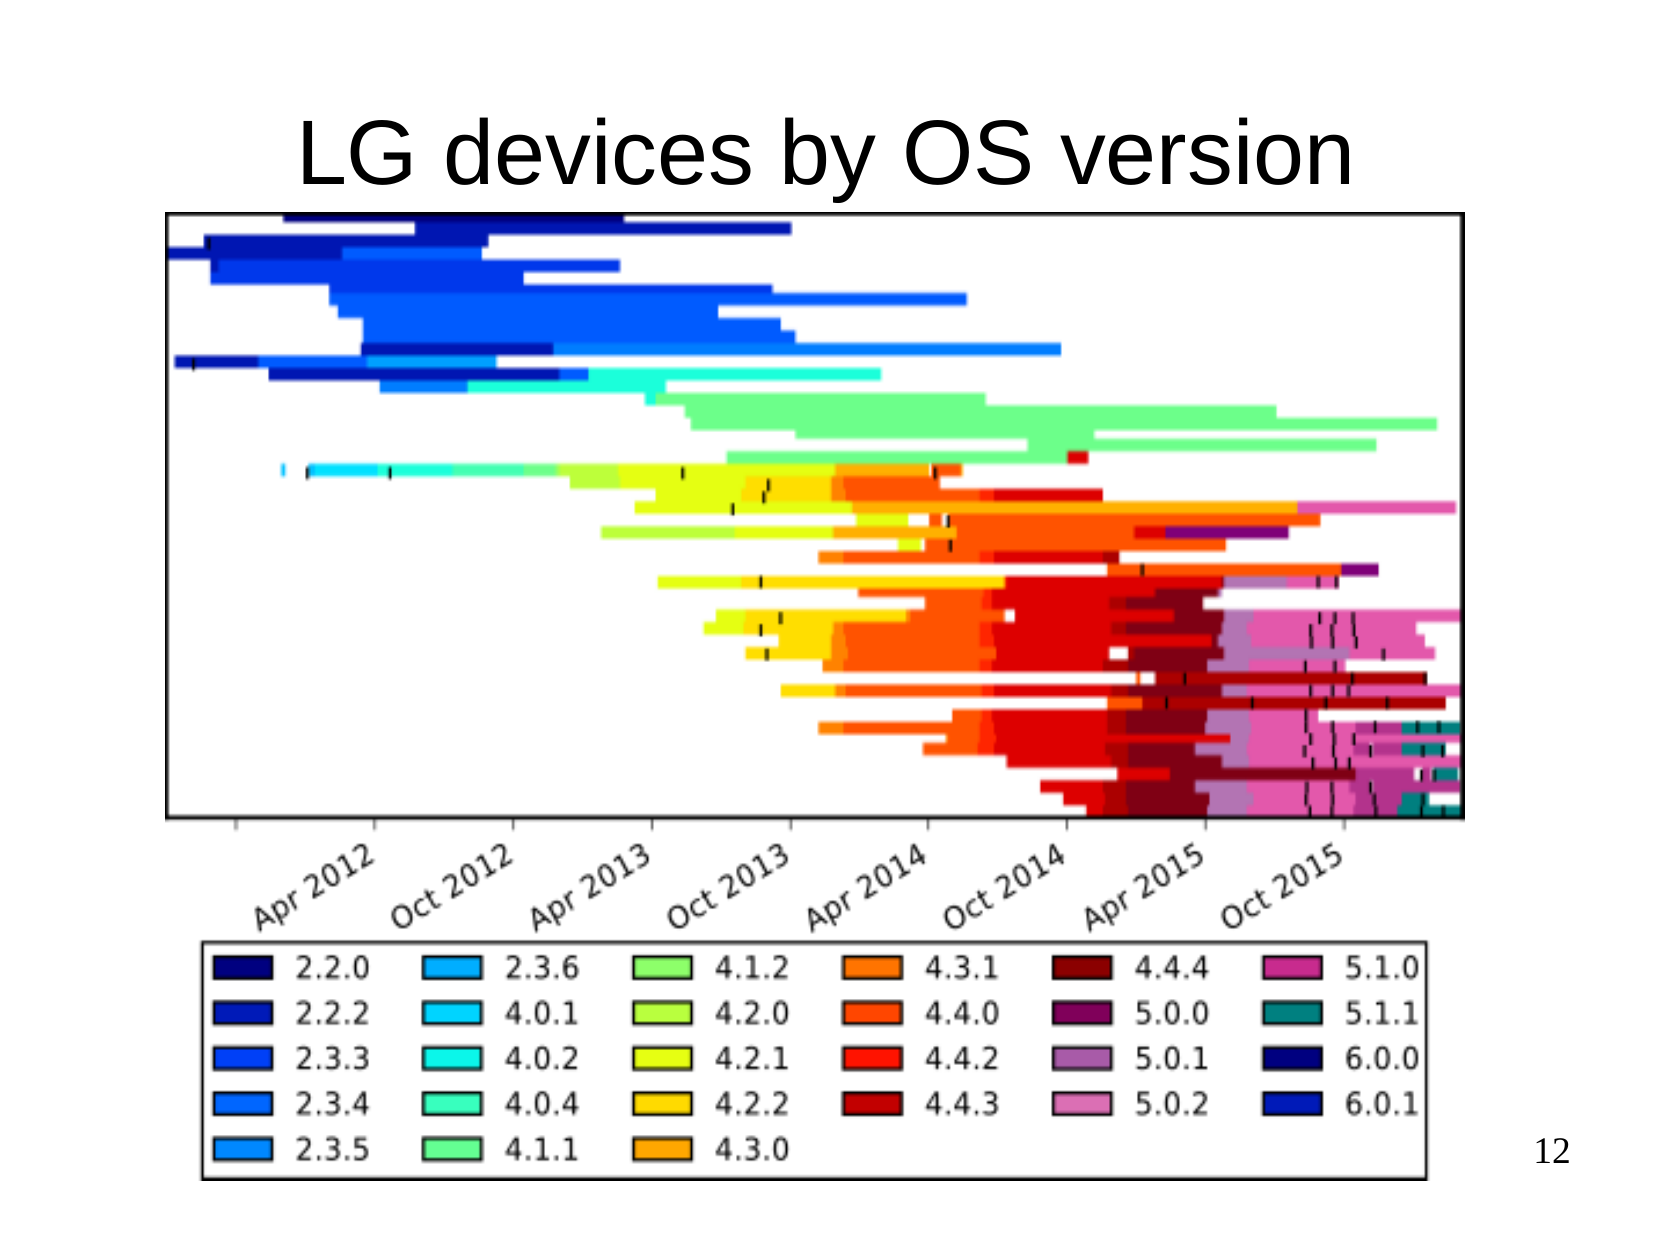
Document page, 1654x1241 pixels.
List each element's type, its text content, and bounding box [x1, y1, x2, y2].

picture [165, 212, 1465, 1181]
title LG devices by OS version [82, 49, 1571, 257]
